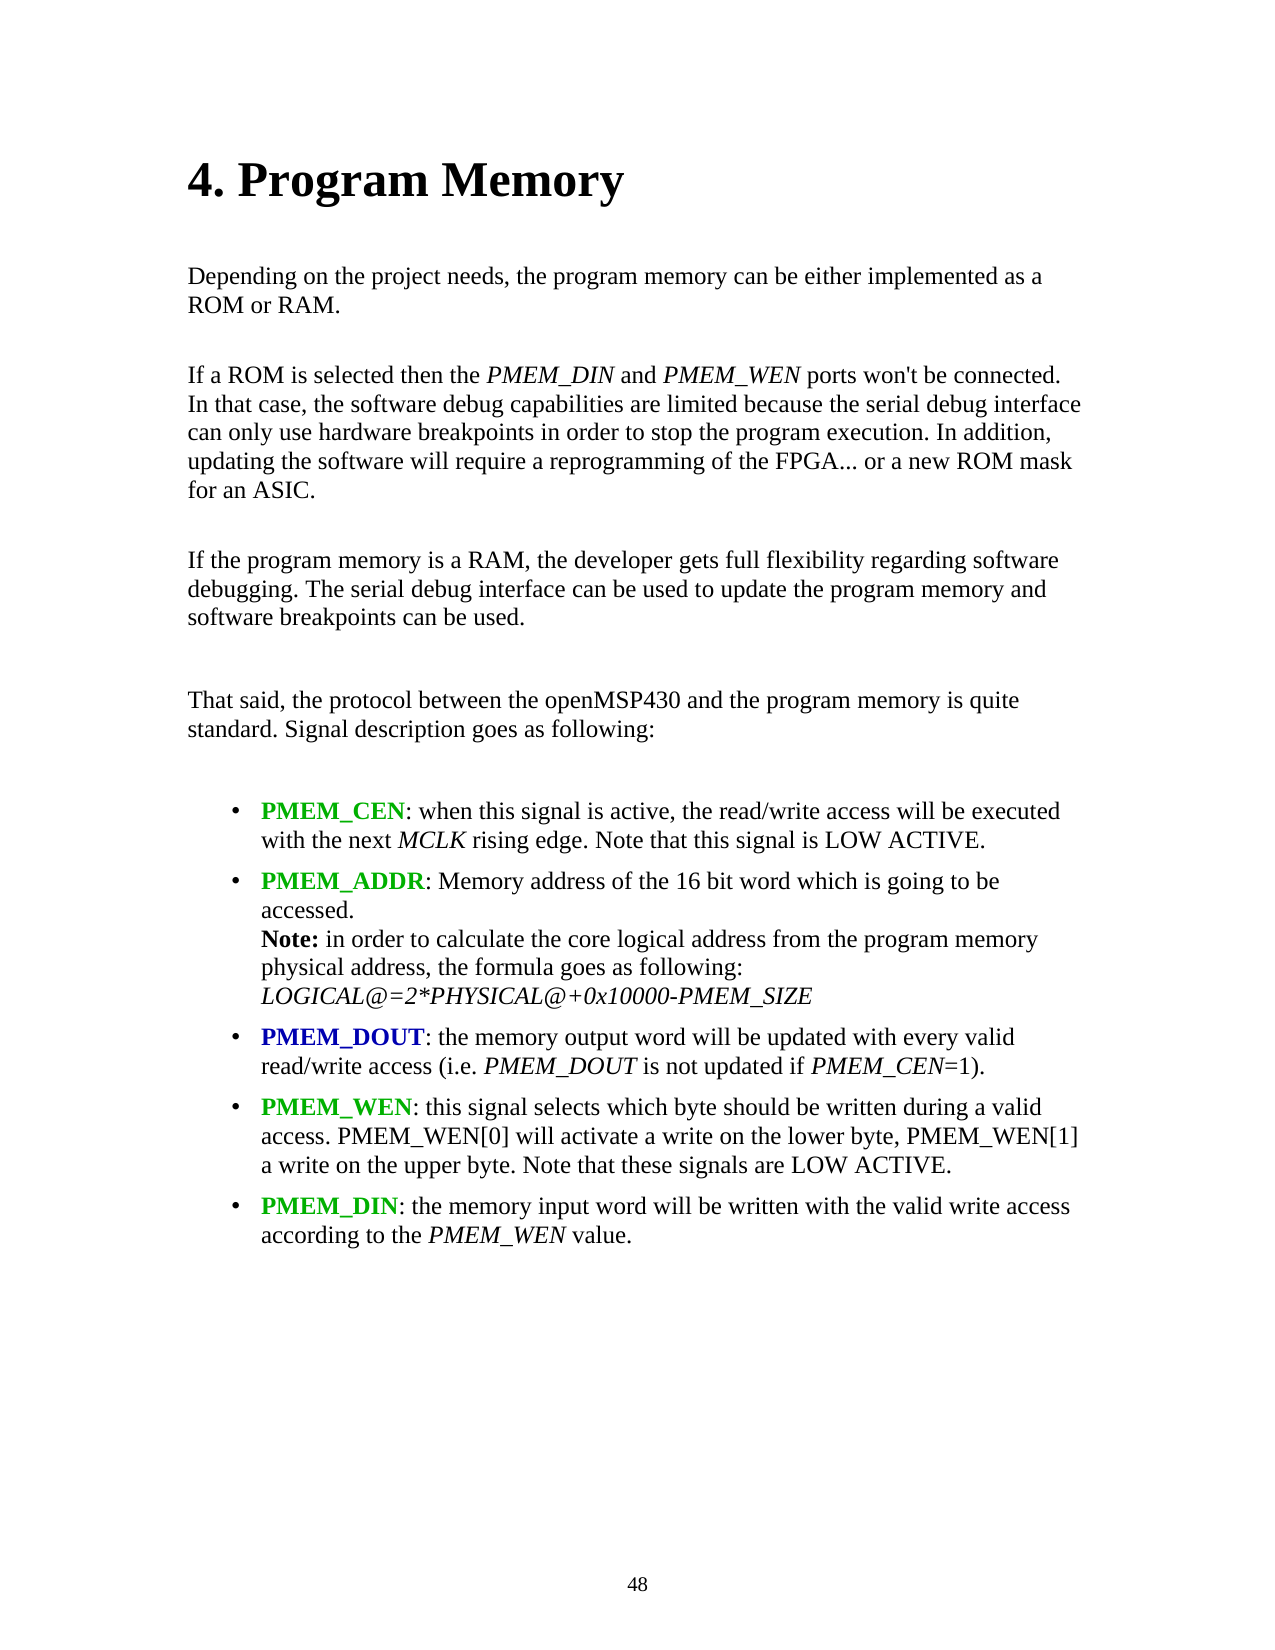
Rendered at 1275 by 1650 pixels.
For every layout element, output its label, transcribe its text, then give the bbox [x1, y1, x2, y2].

text If the program memory is a RAM, the developer gets full flexibility regarding software debugging. The serial debug interface can be used to update the program memory and software breakpoints can be used. [187, 516, 1088, 631]
text 4. Program Memory [187, 150, 1088, 207]
list PMEM_CEN: when this signal is active, the read/write access will be executed with the next MCLK rising edge. Note that this signal is LOW ACTIVE. [231, 796, 1088, 854]
text Depending on the project needs, the program memory can be either implemented as a ROM or RAM. [187, 261, 1088, 319]
list PMEM_WEN: this signal selects which byte should be written during a valid access. PMEM_WEN[0] will activate a write on the lower byte, PMEM_WEN[1] a write on the upper byte. Note that these signals are LOW ACTIVE. [231, 1092, 1088, 1179]
list PMEM_ADDR: Memory address of the 16 bit word which is going to be accessed. Note: in order to calculate the core logical address from the program memory physical address, the formula goes as following: LOGICAL@=2*PHYSICAL@+0x10000-PMEM_SIZE [231, 866, 1088, 1010]
text That said, the protocol between the openMSP430 and the program memory is quite standard. Signal description goes as following: [187, 685, 1088, 742]
list PMEM_DOUT: the memory output word will be updated with every valid read/write access (i.e. PMEM_DOUT is not updated if PMEM_CEN=1). [231, 1022, 1088, 1080]
text If a ROM is selected then the PMEM_DIN and PMEM_WEN ports won't be connected. In that case, the software debug capabilities are limited because the serial debug interface can only use hardware breakpoints in order to stop the program execution. In addition, updating the software will require a reprogramming of the FPGA... or a new ROM mask for an ASIC. [187, 331, 1088, 504]
list PMEM_DIN: the memory input word will be written with the valid write access according to the PMEM_WEN value. [231, 1191, 1088, 1249]
